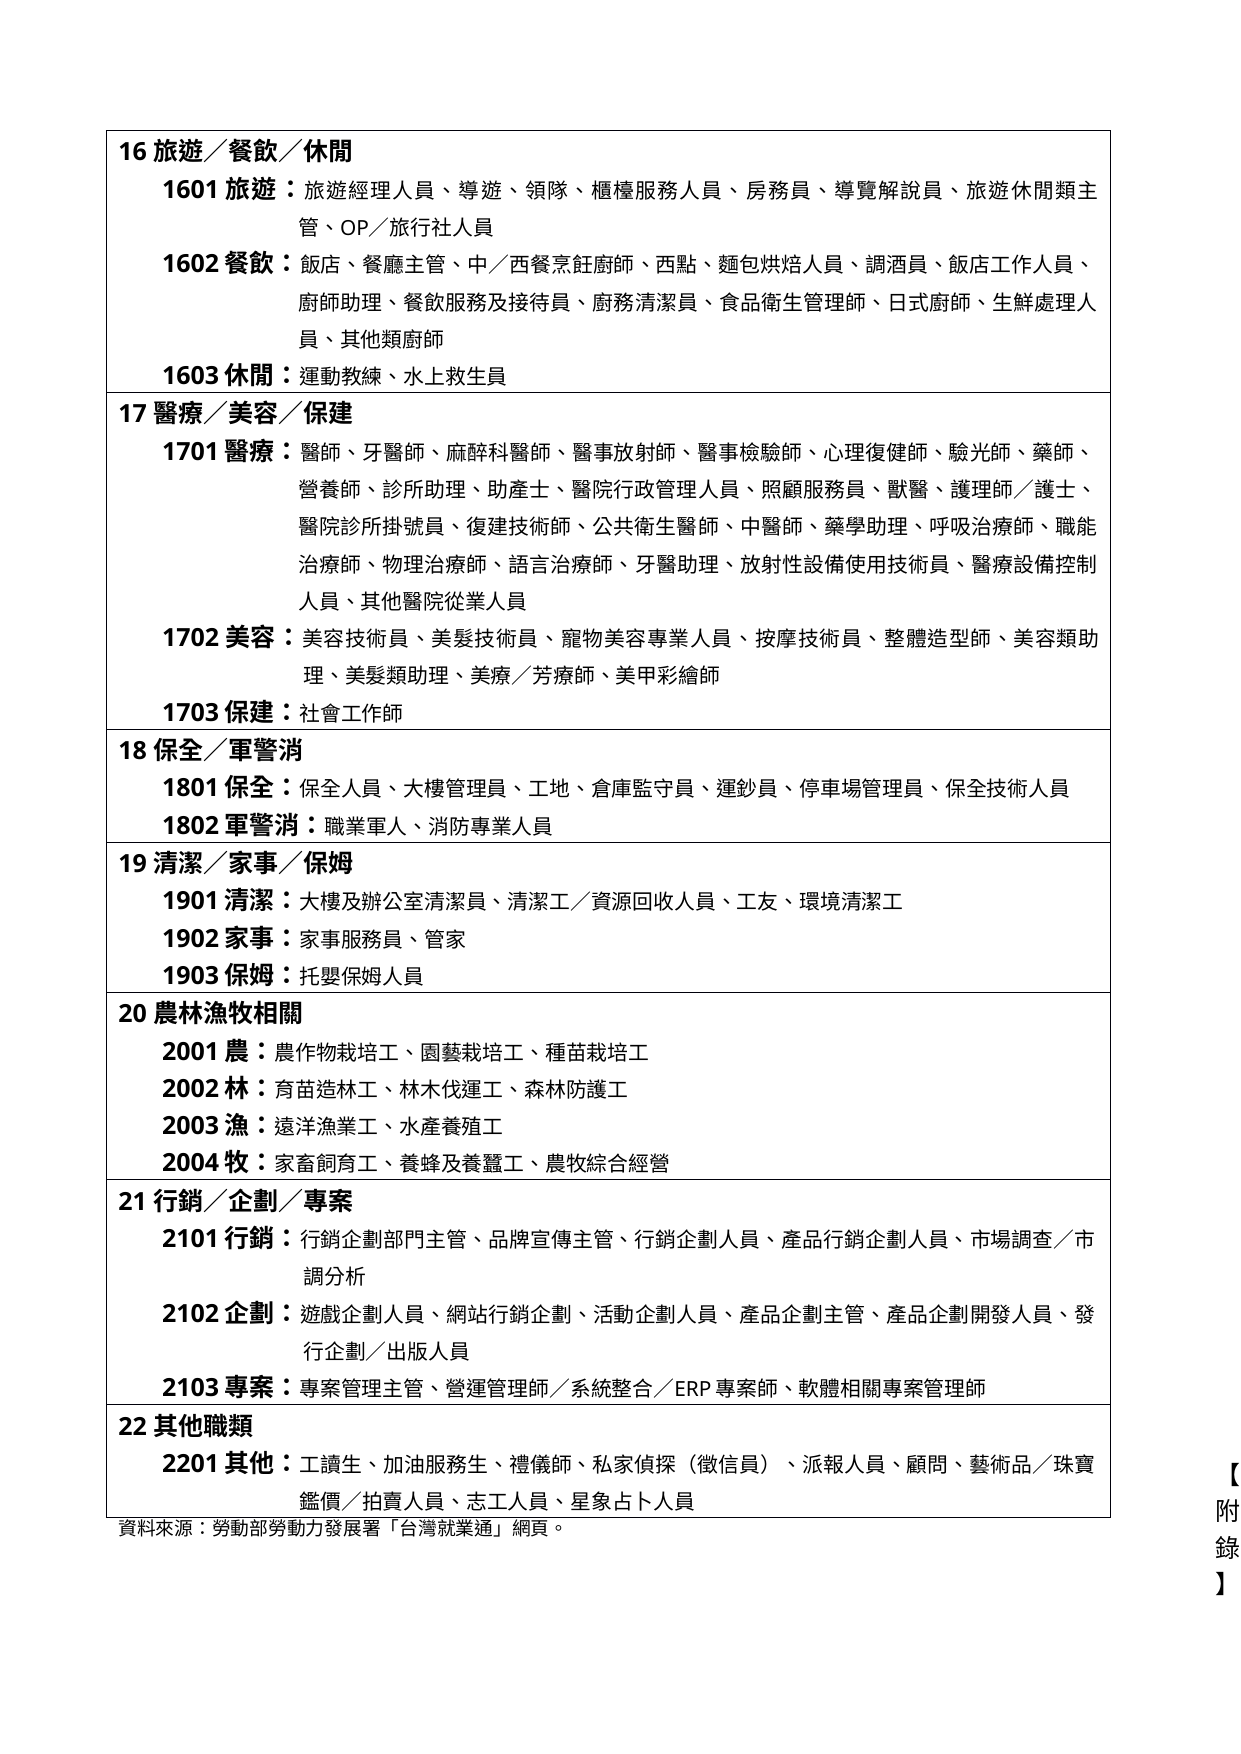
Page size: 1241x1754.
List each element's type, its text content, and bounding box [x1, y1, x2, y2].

table_cell 19 清潔／家事／保姆 1901清潔：大樓及辦公室清潔員、清潔工／資源回收人員、工友、環境清潔工 1902家事：家事服務員、管家 1903保姆：托嬰保姆人員 [107, 843, 1110, 992]
table_cell 18 保全／軍警消 1801保全：保全人員、大樓管理員、工地、倉庫監守員、運鈔員、停車場管理員、保全技術人員 1802軍警消：職業軍人、消防專業人員 [107, 730, 1110, 842]
table_cell 17 醫療／美容／保建 1701醫療：醫師、牙醫師、麻醉科醫師、醫事放射師、醫事檢驗師、心理復健師、驗光師、藥師、營養師、診所助理、助產士、醫院行政管理人員、照顧服務員、獸醫、護理師／護士、醫院診所掛號員、復建技術師、公共衛生醫師、中醫師、藥學助理、呼吸治療師、職能治療師、物理治療師、語言治療師、牙醫助理、放射性設備使用技術員、醫療設備控制人員、其他醫院從業人員 1702美容：美容技術員、美髮技術員、寵物美容專業人員、按摩技術員、整體造型師、美容類助理、美髮類助理、美療／芳療師、美甲彩繪師 1703保建：社會工作師 [107, 393, 1110, 729]
text 資料來源：勞動部勞動力發展署「台灣就業通」網頁。 [118, 1518, 1122, 1540]
table_cell 22 其他職類 2201其他：工讀生、加油服務生、禮儀師、私家偵探（徵信員）、派報人員、顧問、藝術品／珠寶鑑價／拍賣人員、志工人員、星象占卜人員 [107, 1405, 1110, 1517]
table_cell 16 旅遊／餐飲／休閒 1601旅遊：旅遊經理人員、導遊、領隊、櫃檯服務人員、房務員、導覽解說員、旅遊休閒類主管、OP／旅行社人員 1602餐飲：飯店、餐廳主管、中／西餐烹飪廚師、西點、麵包烘焙人員、調酒員、飯店工作人員、廚師助理、餐飲服務及接待員、廚務清潔員、食品衛生管理師、日式廚師、生鮮處理人員、其他類廚師 1603休閒：運動教練、水上救生員 [107, 131, 1110, 392]
table_cell 21 行銷／企劃／專案 2101行銷：行銷企劃部門主管、品牌宣傳主管、行銷企劃人員、產品行銷企劃人員、市場調查／市調分析 2102企劃：遊戲企劃人員、網站行銷企劃、活動企劃人員、產品企劃主管、產品企劃開發人員、發行企劃／出版人員 2103專案：專案管理主管、營運管理師／系統整合／ERP專案師、軟體相關專案管理師 [107, 1180, 1110, 1404]
table_cell 20 農林漁牧相關 2001農：農作物栽培工、園藝栽培工、種苗栽培工 2002林：育苗造林工、林木伐運工、森林防護工 2003漁：遠洋漁業工、水產養殖工 2004牧：家畜飼育工、養蜂及養蠶工、農牧綜合經營 [107, 993, 1110, 1179]
